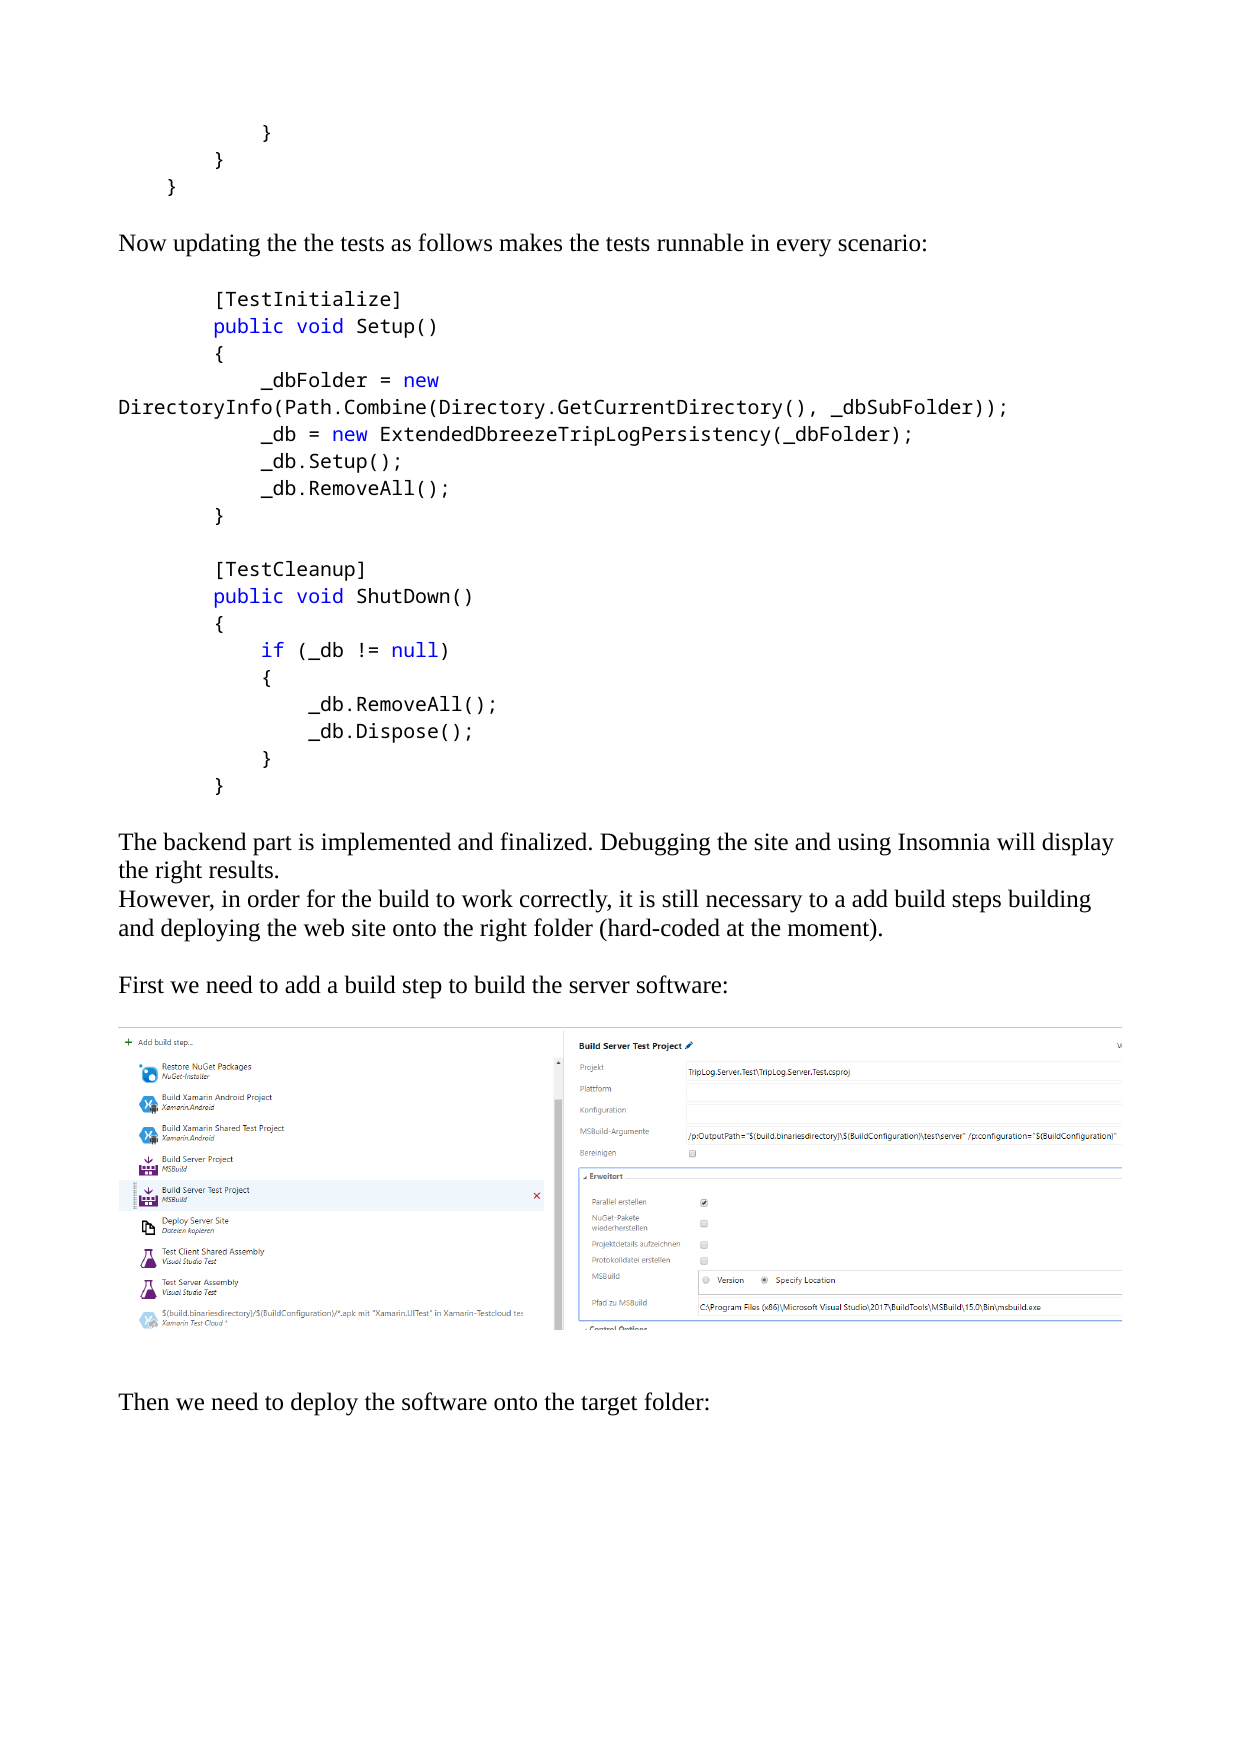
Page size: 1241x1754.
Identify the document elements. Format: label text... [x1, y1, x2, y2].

text { [118, 663, 1122, 690]
text } [118, 771, 1122, 798]
text Now updating the the tests as follows makes the tests runnable in every scenario: [118, 228, 1122, 257]
text Then we need to deploy the software onto the target folder: [118, 1387, 1122, 1416]
text _db.Setup(); [118, 447, 1122, 474]
text The backend part is implemented and finalized. Debugging the site and using Insomnia will display the right results. [118, 827, 1122, 884]
text First we need to add a build step to build the server software: [118, 970, 1122, 999]
text } [118, 501, 1122, 528]
text public void ShutDown() [118, 582, 1122, 609]
text [TestCleanup] [118, 555, 1122, 582]
text if (_db != null) [118, 636, 1122, 663]
text However, in order for the build to work correctly, it is still necessary to a add build steps building and deploying the web site onto the right folder (hard-coded at the moment). [118, 884, 1122, 942]
text { [118, 339, 1122, 366]
text _db.RemoveAll(); [118, 474, 1122, 501]
text { [118, 609, 1122, 636]
text _db = new ExtendedDbreezeTripLogPersistency(_dbFolder); [118, 420, 1122, 447]
text _db.RemoveAll(); [118, 690, 1122, 717]
text } [118, 172, 1122, 199]
text public void Setup() [118, 312, 1122, 339]
text _dbFolder = new DirectoryInfo(Path.Combine(Directory.GetCurrentDirectory(), _dbSubFolder)); [118, 366, 1122, 420]
text [TestInitialize] [118, 285, 1122, 312]
text } [118, 744, 1122, 771]
text } [118, 118, 1122, 145]
picture [118, 1027, 1123, 1330]
text _db.Dispose(); [118, 717, 1122, 744]
text } [118, 145, 1122, 172]
